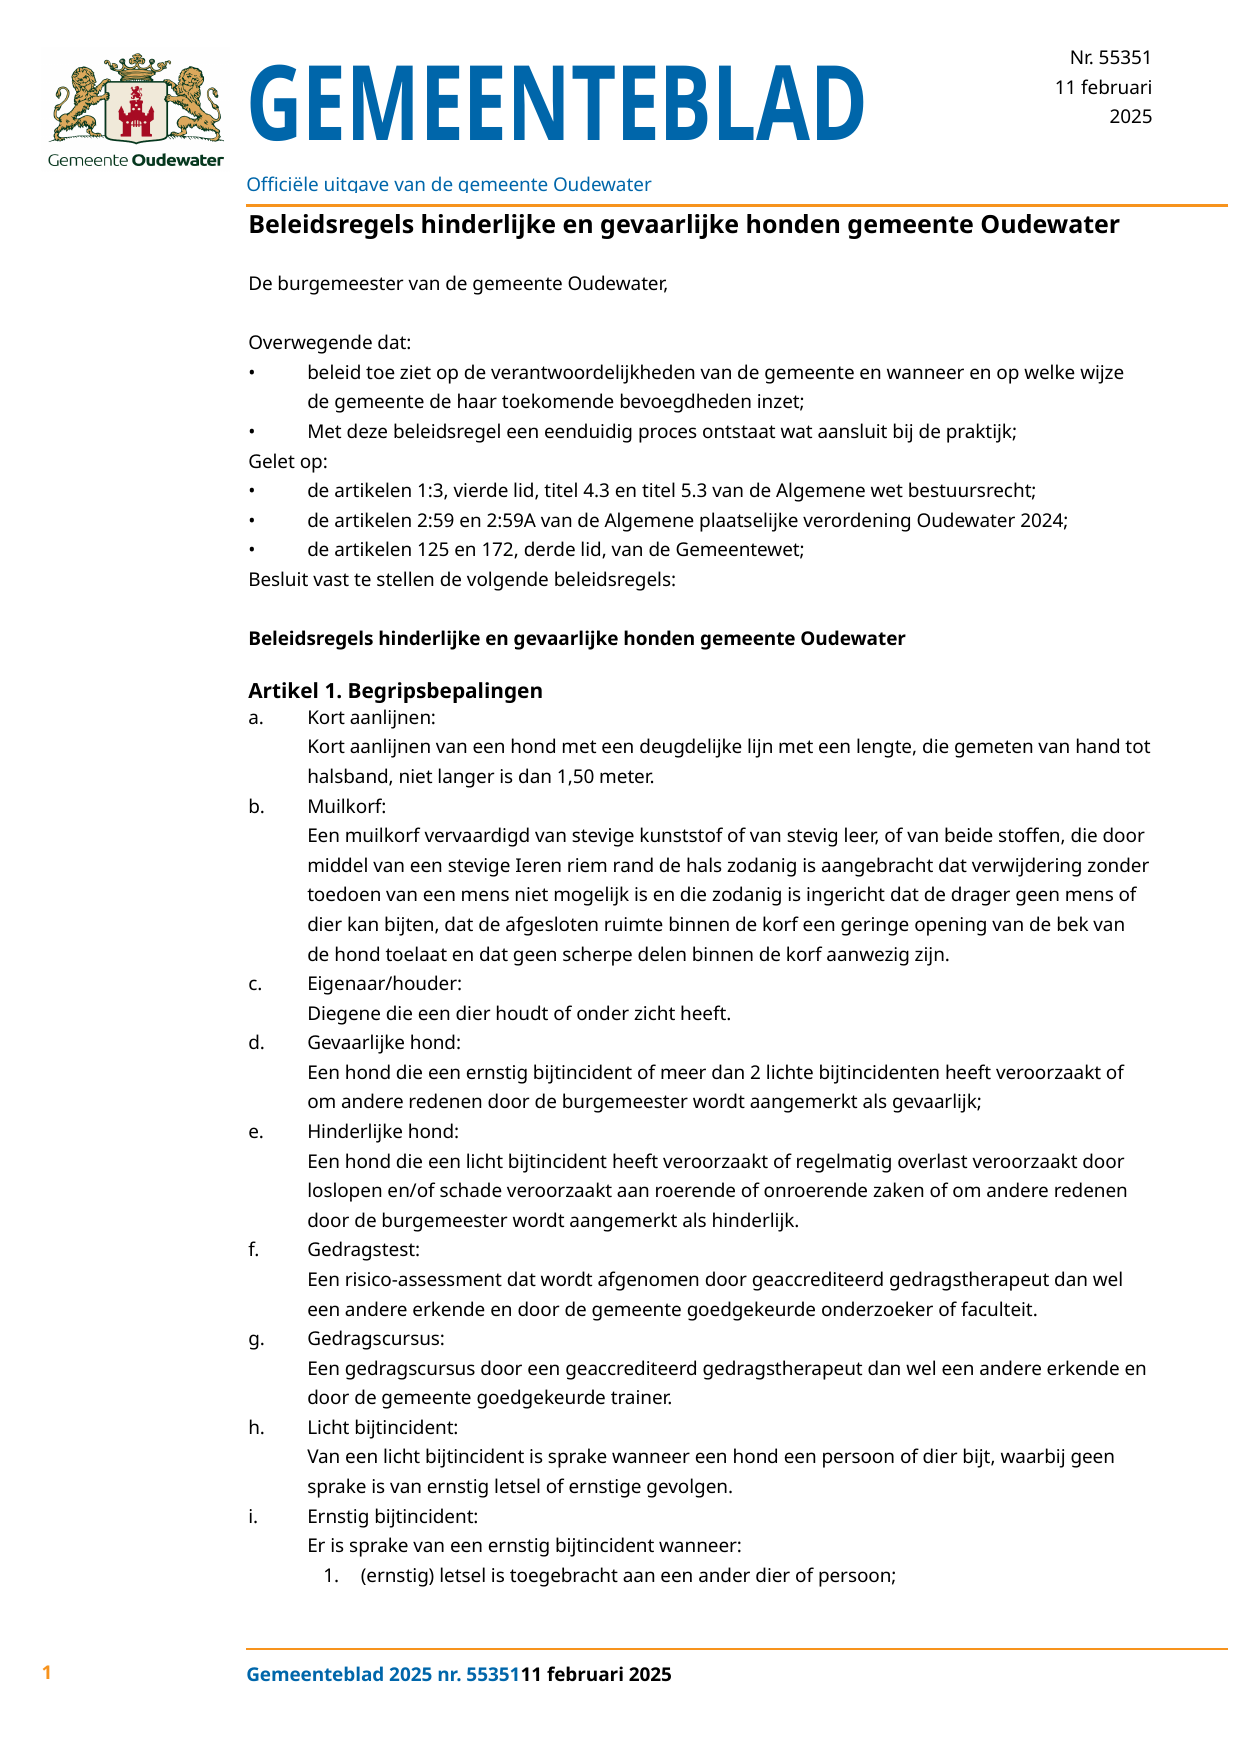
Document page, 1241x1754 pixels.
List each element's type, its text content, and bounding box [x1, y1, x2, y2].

picture [41, 47, 231, 172]
list Een hond die een licht bijtincident heeft veroorzaakt of regelmatig overlast veroorzaakt door loslopen en/of schade veroorzaakt aan roerende of onroerende zaken of om andere redenen door de burgemeester wordt aangemerkt als hinderlijk. [248, 1148, 1152, 1233]
list Muilkorf: [248, 793, 1152, 819]
text Besluit vast te stellen de volgende beleidsregels: [248, 566, 1152, 592]
list Een risico-assessment dat wordt afgenomen door geaccrediteerd gedragstherapeut dan wel een andere erkende en door de gemeente goedgekeurde onderzoeker of faculteit. [248, 1266, 1152, 1322]
list Gedragstest: [248, 1237, 1152, 1262]
text Overwegende dat: [248, 329, 1152, 355]
list Gevaarlijke hond: [248, 1029, 1152, 1055]
list beleid toe ziet op de verantwoordelijkheden van de gemeente en wanneer en op welke wijze de gemeente de haar toekomende bevoegdheden inzet; [248, 359, 1152, 414]
list Ernstig bijtincident: [248, 1503, 1152, 1529]
list Kort aanlijnen van een hond met een deugdelijke lijn met een lengte, die gemeten van hand tot halsband, niet langer is dan 1,50 meter. [248, 734, 1152, 789]
list Diegene die een dier houdt of onder zicht heeft. [248, 1000, 1152, 1026]
list de artikelen 125 en 172, derde lid, van de Gemeentewet; [248, 537, 1152, 562]
text Beleidsregels hinderlijke en gevaarlijke honden gemeente Oudewater [248, 207, 1152, 241]
list Gedragscursus: [248, 1325, 1152, 1351]
list Eigenaar/houder: [248, 970, 1152, 996]
text Gelet op: [248, 448, 1152, 473]
list de artikelen 1:3, vierde lid, titel 4.3 en titel 5.3 van de Algemene wet bestuursrecht; [248, 477, 1152, 503]
list (ernstig) letsel is toegebracht aan een ander dier of persoon; [323, 1562, 1152, 1588]
text Beleidsregels hinderlijke en gevaarlijke honden gemeente Oudewater [248, 625, 1152, 651]
list Hinderlijke hond: [248, 1118, 1152, 1144]
text Artikel 1. Begripsbepalingen [248, 676, 1152, 704]
list Licht bijtincident: [248, 1414, 1152, 1440]
list Een muilkorf vervaardigd van stevige kunststof of van stevig leer, of van beide stoffen, die door middel van een stevige Ieren riem rand de hals zodanig is aangebracht dat verwijdering zonder toedoen van een mens niet mogelijk is en die zodanig is ingericht dat de drager geen mens of dier kan bijten, dat de afgesloten ruimte binnen de korf een geringe opening van de bek van de hond toelaat en dat geen scherpe delen binnen de korf aanwezig zijn. [248, 822, 1152, 967]
list Een gedragscursus door een geaccrediteerd gedragstherapeut dan wel een andere erkende en door de gemeente goedgekeurde trainer. [248, 1355, 1152, 1410]
text De burgemeester van de gemeente Oudewater, [248, 270, 1152, 296]
list de artikelen 2:59 en 2:59A van de Algemene plaatselijke verordening Oudewater 2024; [248, 507, 1152, 533]
list Er is sprake van een ernstig bijtincident wanneer: [248, 1532, 1152, 1558]
list Met deze beleidsregel een eenduidig proces ontstaat wat aansluit bij de praktijk; [248, 418, 1152, 444]
list Van een licht bijtincident is sprake wanneer een hond een persoon of dier bijt, waarbij geen sprake is van ernstig letsel of ernstige gevolgen. [248, 1444, 1152, 1499]
list Een hond die een ernstig bijtincident of meer dan 2 lichte bijtincidenten heeft veroorzaakt of om andere redenen door de burgemeester wordt aangemerkt als gevaarlijk; [248, 1059, 1152, 1114]
list Kort aanlijnen: [248, 704, 1152, 730]
